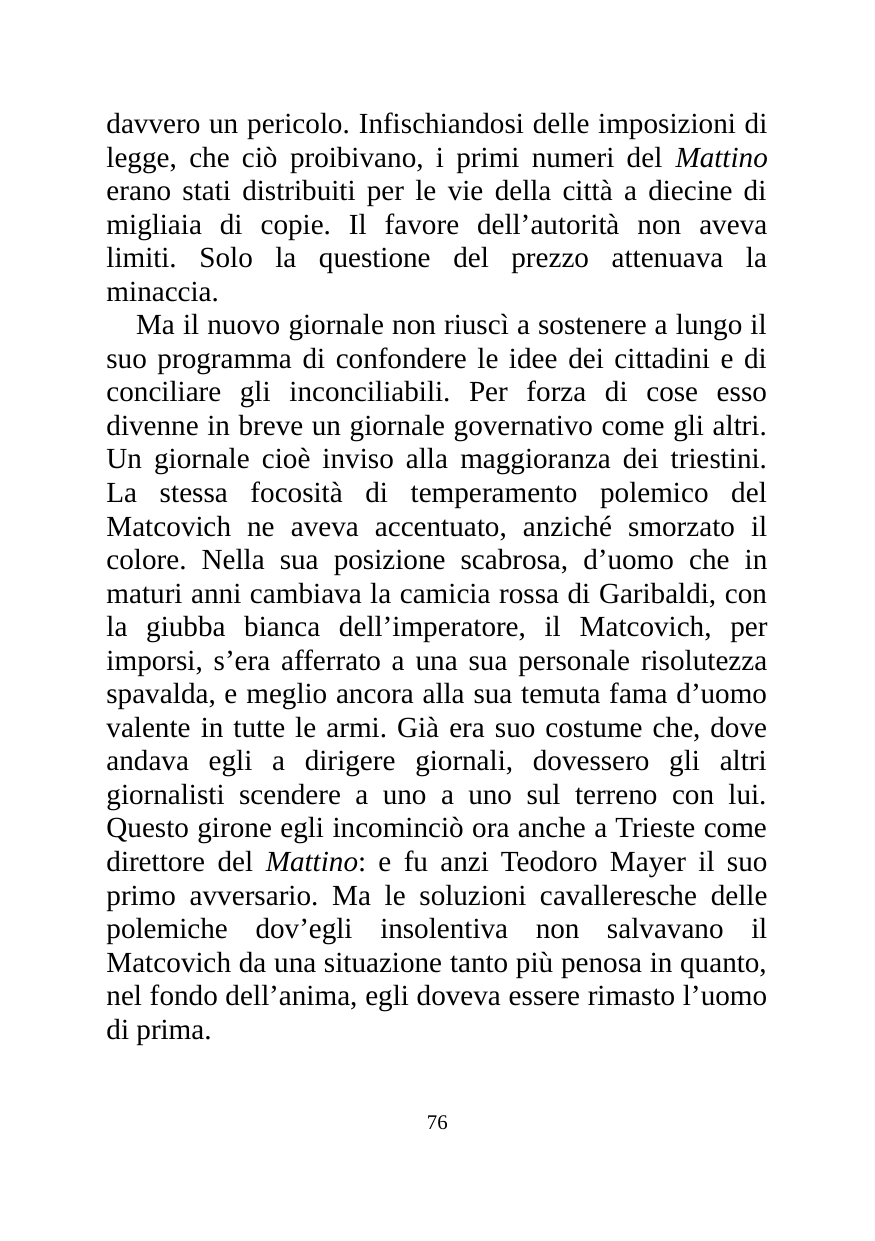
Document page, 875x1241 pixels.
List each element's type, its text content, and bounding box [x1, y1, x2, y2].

text Ma il nuovo giornale non riuscì a sostenere a lungo il suo programma di confondere le idee dei cittadini e di conciliare gli inconciliabili. Per forza di cose esso divenne in breve un giornale governativo come gli altri. Un giornale cioè inviso alla maggioranza dei triestini. La stessa focosità di temperamento polemico del Matcovich ne aveva accentuato, anziché smorzato il colore. Nella sua posizione scabrosa, d’uomo che in maturi anni cambiava la camicia rossa di Garibaldi, con la giubba bianca dell’imperatore, il Matcovich, per imporsi, s’era afferrato a una sua personale risolutezza spavalda, e meglio ancora alla sua temuta fama d’uomo valente in tutte le armi. Già era suo costume che, dove andava egli a dirigere giornali, dovessero gli altri giornalisti scendere a uno a uno sul terreno con lui. Questo girone egli incominciò ora anche a Trieste come direttore del Mattino: e fu anzi Teodoro Mayer il suo primo avversario. Ma le soluzioni cavalleresche delle polemiche dov’egli insolentiva non salvavano il Matcovich da una situazione tanto più penosa in quanto, nel fondo dell’anima, egli doveva essere rimasto l’uomo di prima. [106, 307, 768, 1045]
text davvero un pericolo. Infischiandosi delle imposizioni di legge, che ciò proibivano, i primi numeri del Mattino erano stati distribuiti per le vie della città a diecine di migliaia di copie. Il favore dell’autorità non aveva limiti. Solo la questione del prezzo attenuava la minaccia. [106, 106, 768, 307]
